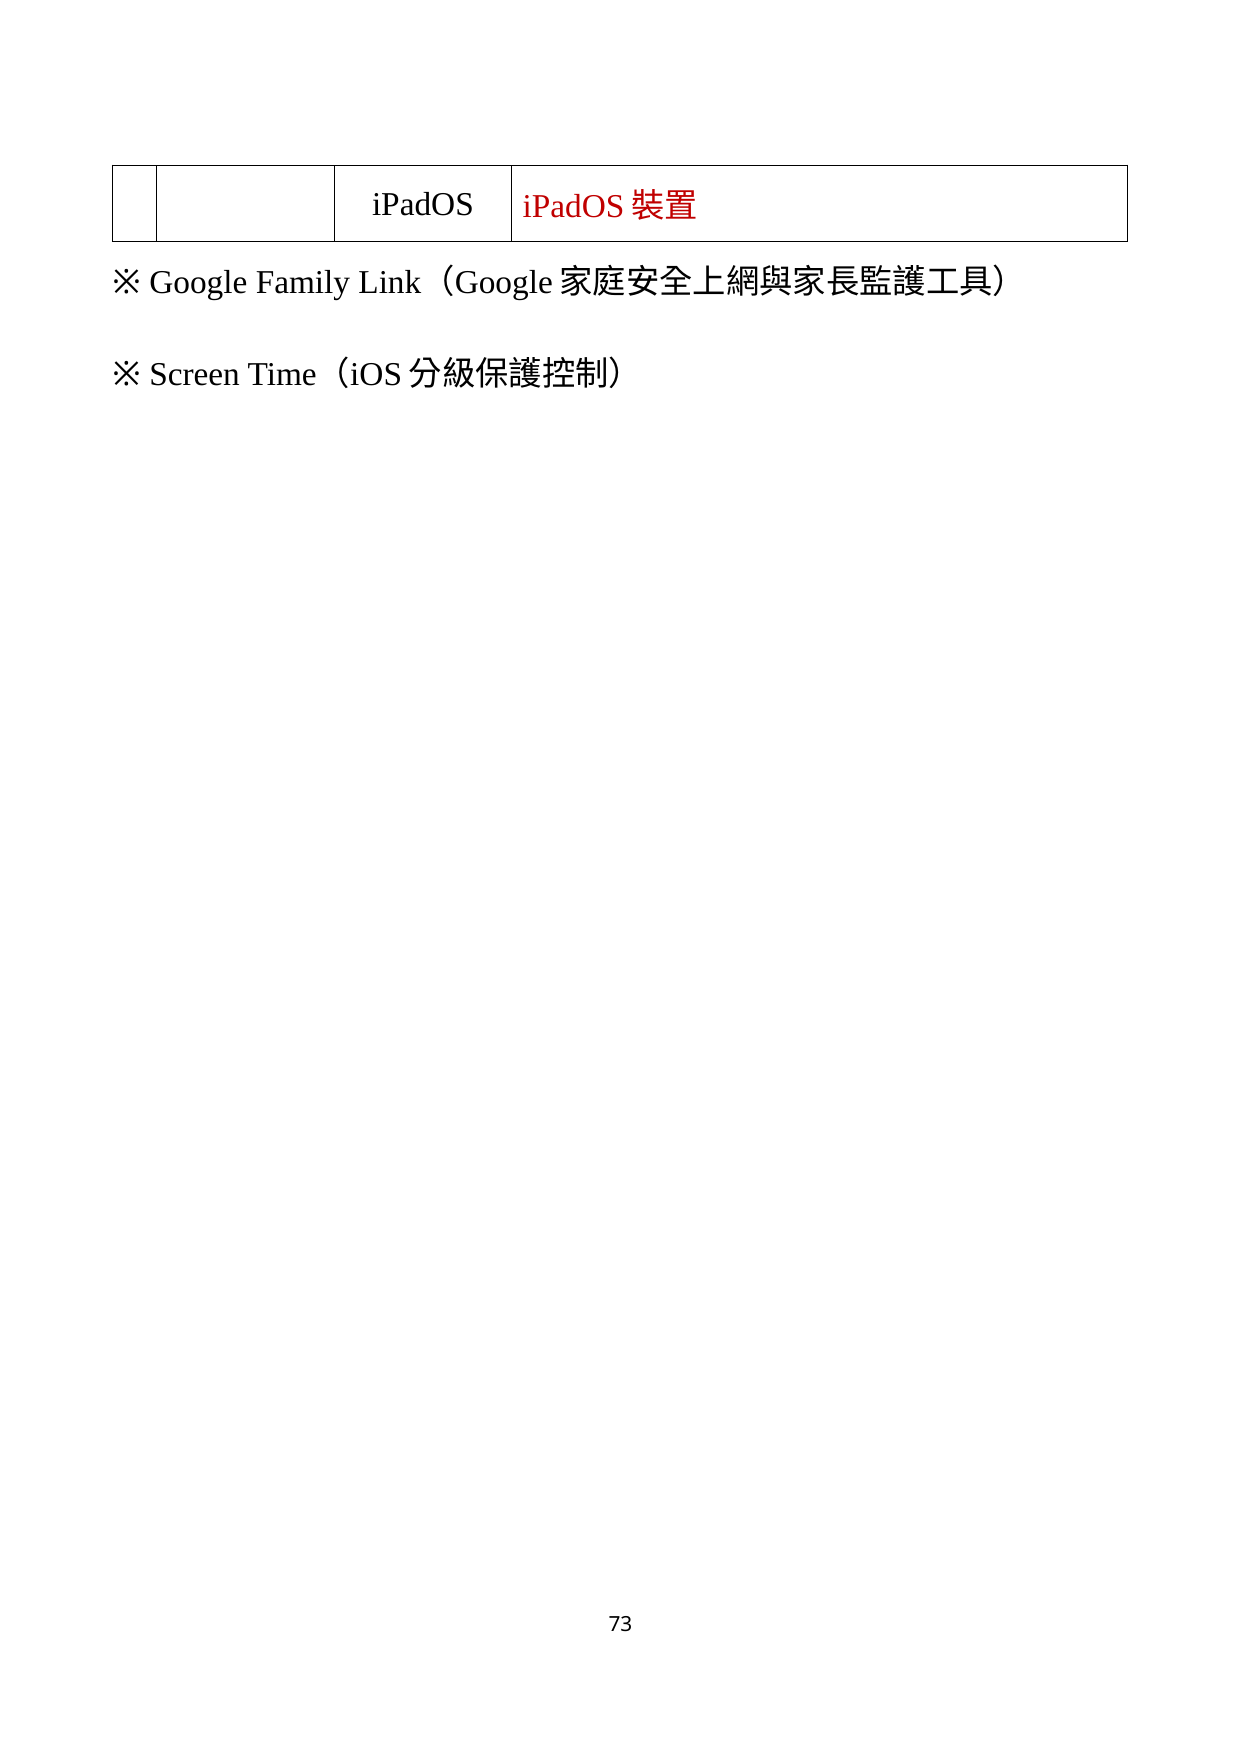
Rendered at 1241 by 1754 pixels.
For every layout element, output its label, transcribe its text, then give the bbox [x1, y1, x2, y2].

text ※ Screen Time（iOS分級保護控制） [112, 333, 1128, 408]
text ※ Google Family Link（Google家庭安全上網與家長監護工具） [112, 242, 1128, 317]
table_cell iPadOS裝置 [512, 166, 1127, 241]
table_cell [157, 166, 334, 241]
table_cell [113, 166, 156, 241]
table_cell iPadOS [335, 166, 511, 241]
